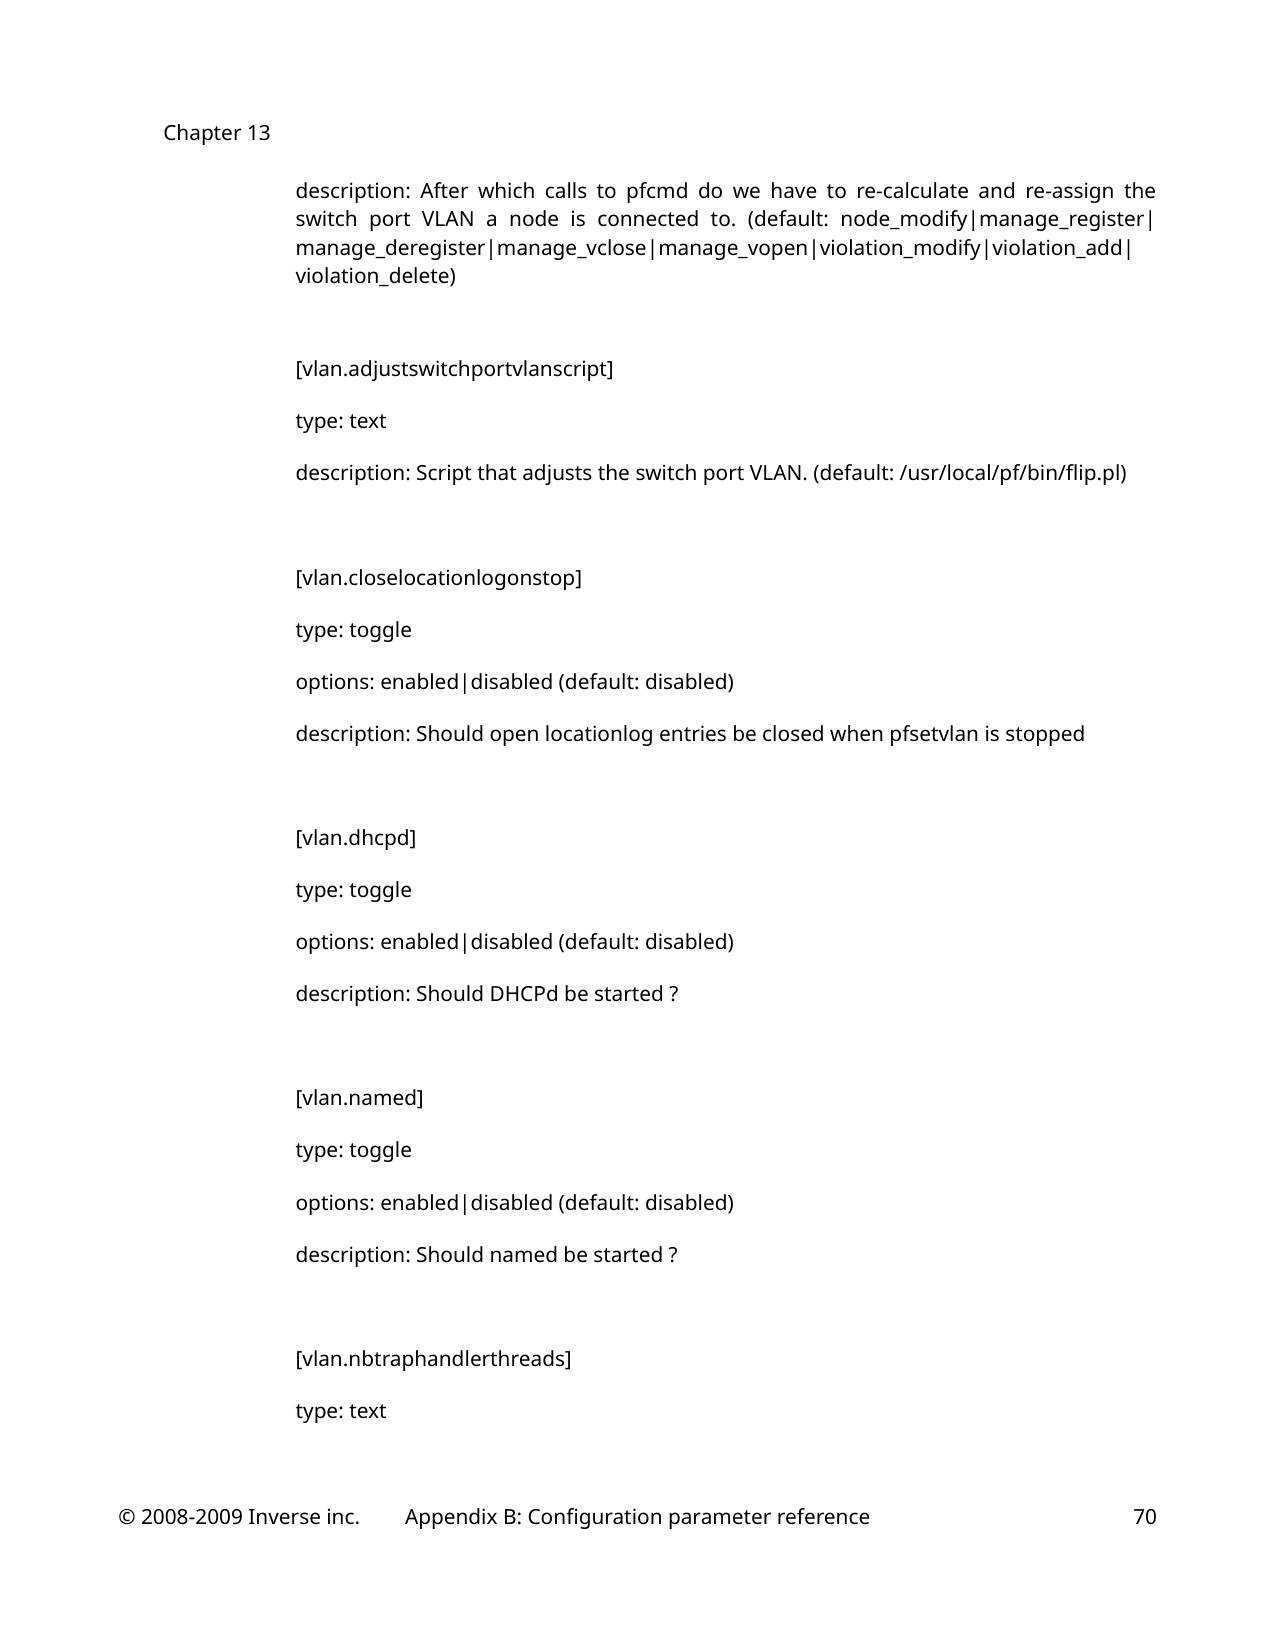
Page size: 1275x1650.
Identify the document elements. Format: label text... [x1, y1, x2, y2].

text type: toggle [295, 1136, 1157, 1164]
text [vlan.closelocationlogonstop] [295, 563, 1157, 591]
text description: After which calls to pfcmd do we have to re-calculate and re-assign the switch port VLAN a node is connected to. (default: node_modify|manage_register|manage_deregister|manage_vclose|manage_vopen|violation_modify|violation_add|violation_delete) [295, 176, 1157, 290]
text options: enabled|disabled (default: disabled) [295, 927, 1157, 956]
text [vlan.adjustswitchportvlanscript] [295, 354, 1157, 383]
text [vlan.nbtraphandlerthreads] [295, 1344, 1157, 1372]
text type: text [295, 406, 1157, 435]
text options: enabled|disabled (default: disabled) [295, 1188, 1157, 1216]
text [vlan.dhcpd] [295, 823, 1157, 852]
text description: Should open locationlog entries be closed when pfsetvlan is stopped [295, 719, 1157, 747]
text type: text [295, 1396, 1157, 1424]
text [vlan.named] [295, 1083, 1157, 1112]
text type: toggle [295, 875, 1157, 904]
text description: Script that adjusts the switch port VLAN. (default: /usr/local/pf/bin/flip.pl) [295, 458, 1157, 487]
text options: enabled|disabled (default: disabled) [295, 667, 1157, 695]
text type: toggle [295, 615, 1157, 643]
text description: Should DHCPd be started ? [295, 979, 1157, 1008]
text description: Should named be started ? [295, 1240, 1157, 1268]
